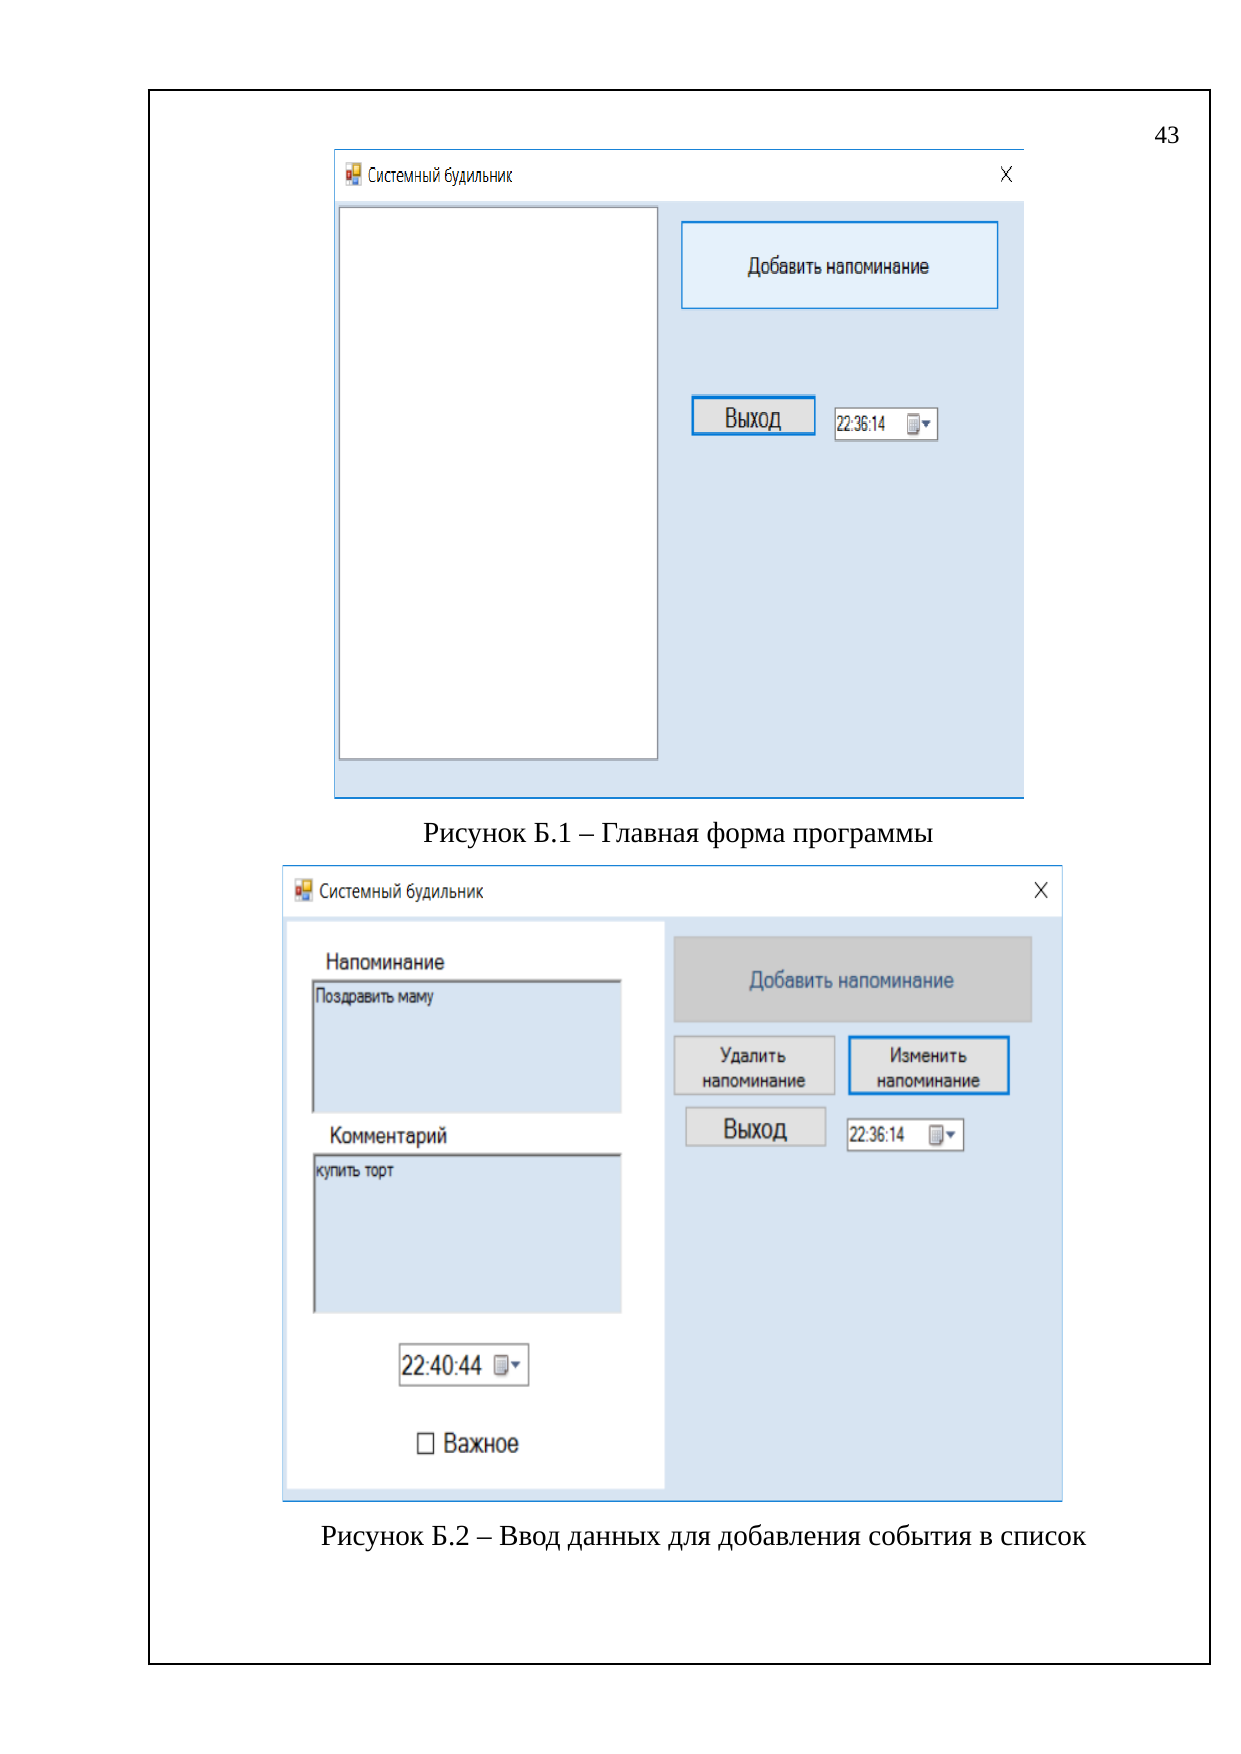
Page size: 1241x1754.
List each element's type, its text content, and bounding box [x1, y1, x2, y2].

picture [334, 149, 1024, 799]
picture [282, 865, 1063, 1502]
text Рисунок Б.2 – Ввод данных для добавления события в список [181, 1502, 1171, 1552]
text Рисунок Б.1 – Главная форма программы [181, 799, 1175, 849]
